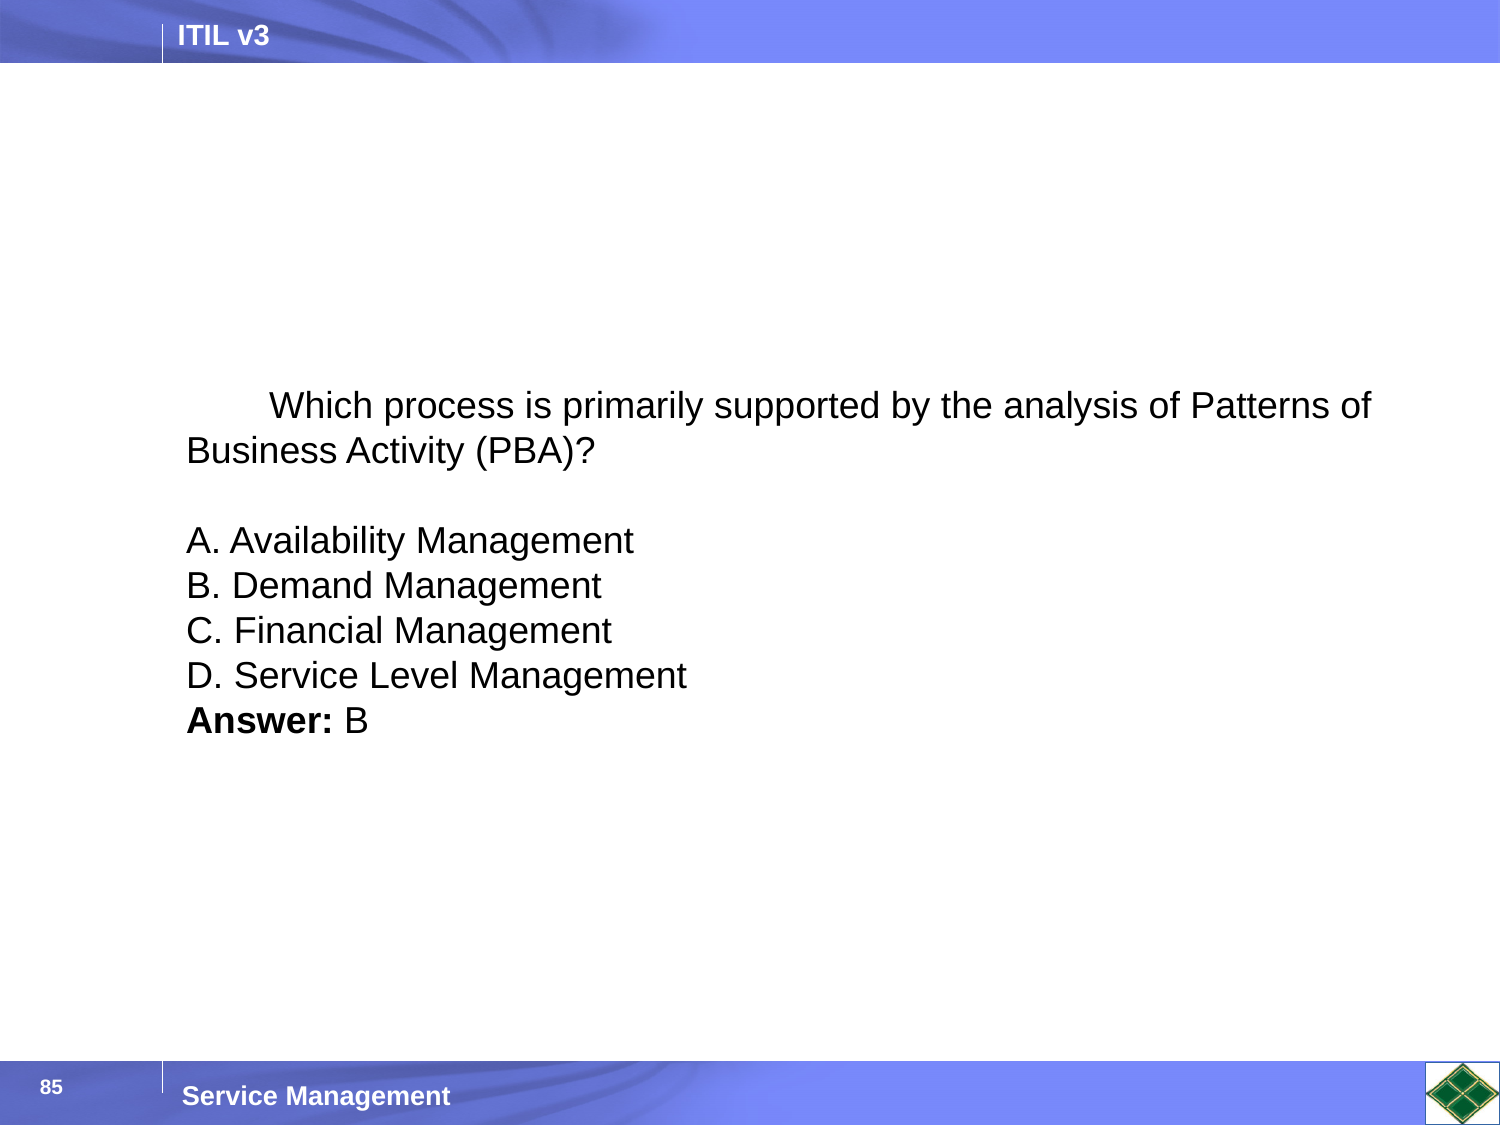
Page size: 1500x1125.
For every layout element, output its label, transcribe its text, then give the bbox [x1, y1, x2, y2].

text_box 172. Which process is primarily supported by the analysis of Patterns of Business Activity (PBA)? A. Availability Management B. Demand Management C. Financial Management D. Service Level Management Answer: B [171, 373, 1412, 748]
text_box [25, 1066, 191, 1119]
picture [0, 0, 1500, 63]
picture [1426, 1063, 1499, 1124]
picture [0, 1061, 1500, 1125]
